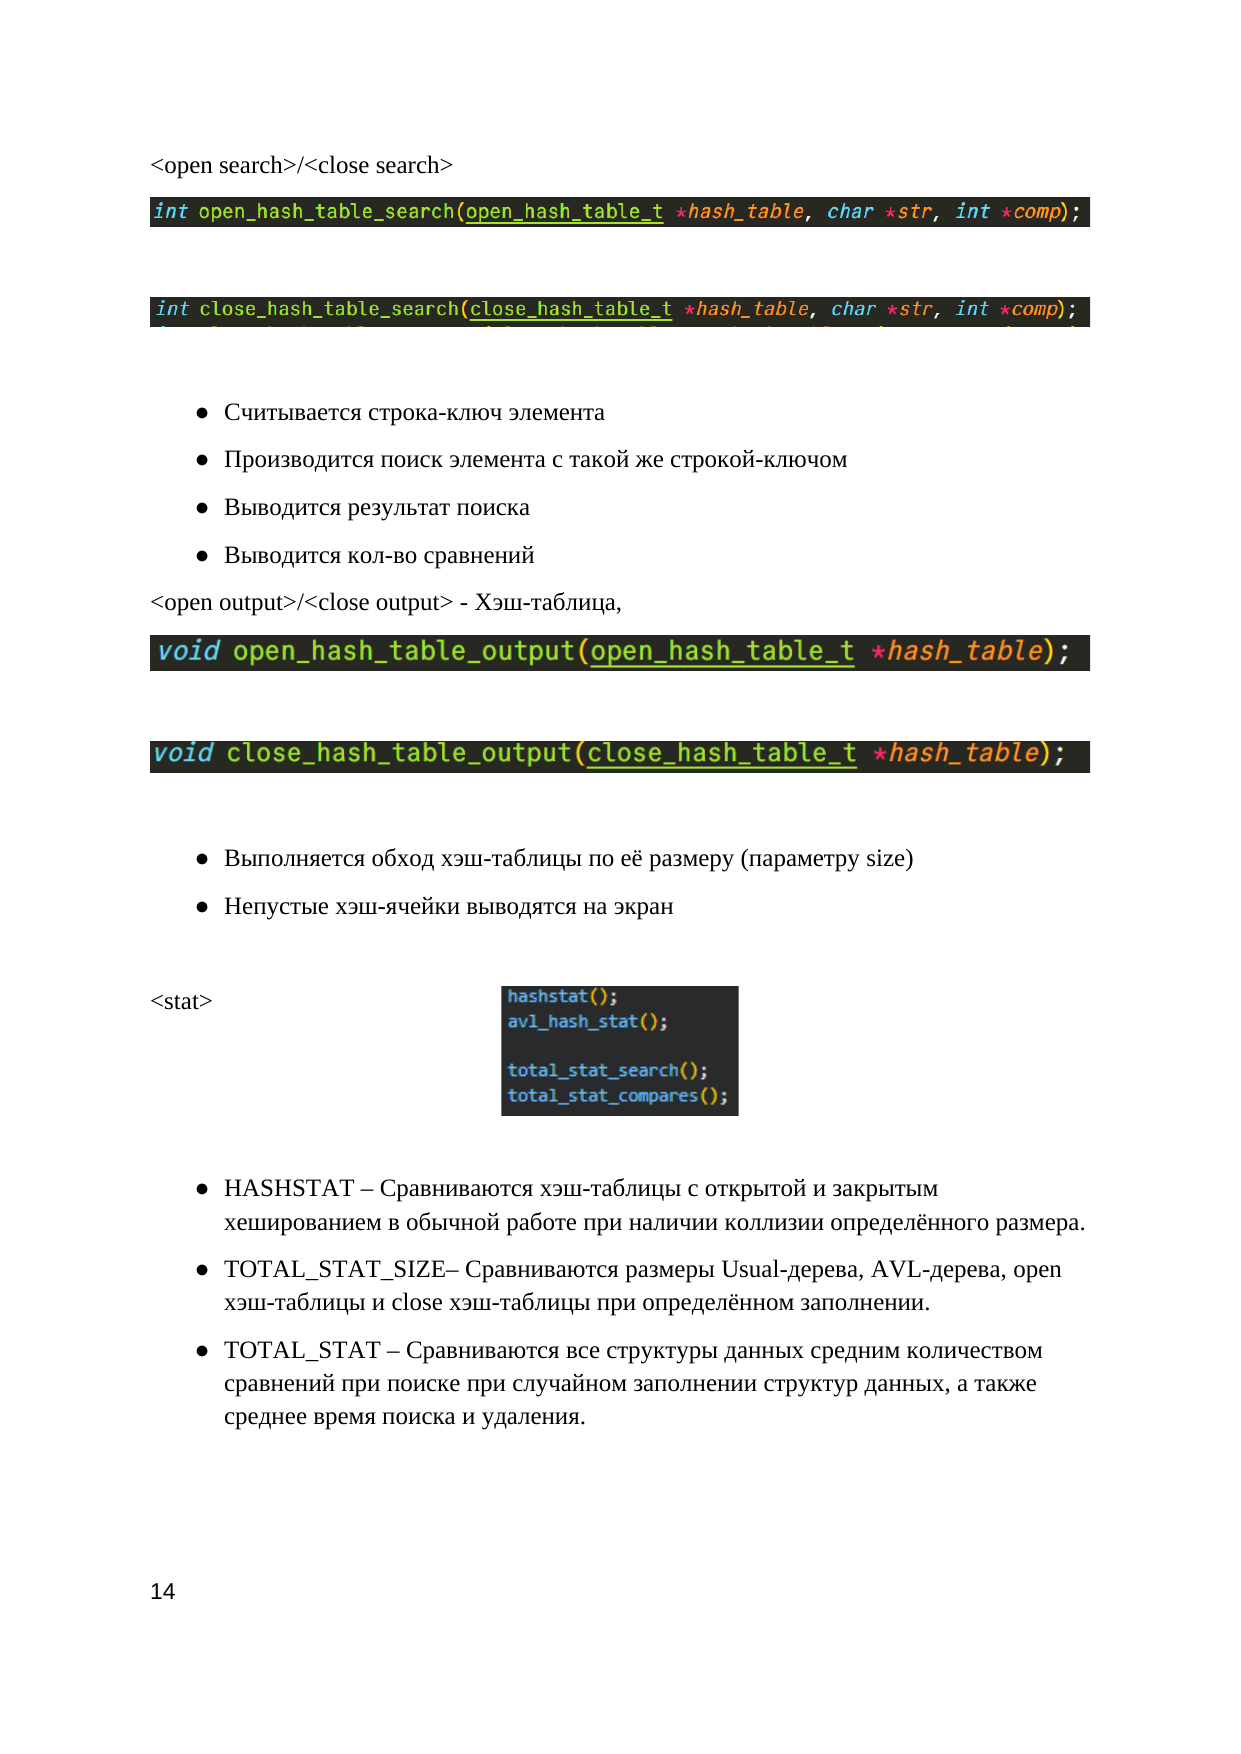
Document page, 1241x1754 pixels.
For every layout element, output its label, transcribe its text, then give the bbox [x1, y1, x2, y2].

text [739, 986, 1090, 1015]
list Выполняется обход хэш-таблицы по её размеру (параметру size) [194, 843, 1090, 872]
picture [150, 297, 1091, 327]
list TOTAL_STAT_SIZE– Сравниваются размеры Usual-дерева, AVL-дерева, open хэш-таблицы и close хэш-таблицы при определённом заполнении. [194, 1254, 1090, 1316]
text <open output>/<close output> - Хэш-таблица, [150, 587, 1090, 616]
picture [150, 741, 1091, 773]
text <stat> [150, 986, 501, 1015]
picture [150, 197, 1091, 227]
list Выводится результат поиска [194, 492, 1090, 521]
list Непустые хэш-ячейки выводятся на экран [194, 891, 1090, 919]
text <open search>/<close search> [150, 150, 1090, 179]
list Считывается строка-ключ элемента [194, 397, 1090, 426]
list Выводится кол-во сравнений [194, 540, 1090, 568]
list HASHSTAT – Сравниваются хэш-таблицы с открытой и закрытым хешированием в обычной работе при наличии коллизии определённого размера. [194, 1173, 1090, 1235]
list TOTAL_STAT – Сравниваются все структуры данных средним количеством сравнений при поиске при случайном заполнении структур данных, а также среднее время поиска и удаления. [194, 1335, 1090, 1429]
picture [501, 986, 739, 1116]
list Производится поиск элемента с такой же строкой-ключом [194, 444, 1090, 473]
picture [150, 635, 1091, 671]
